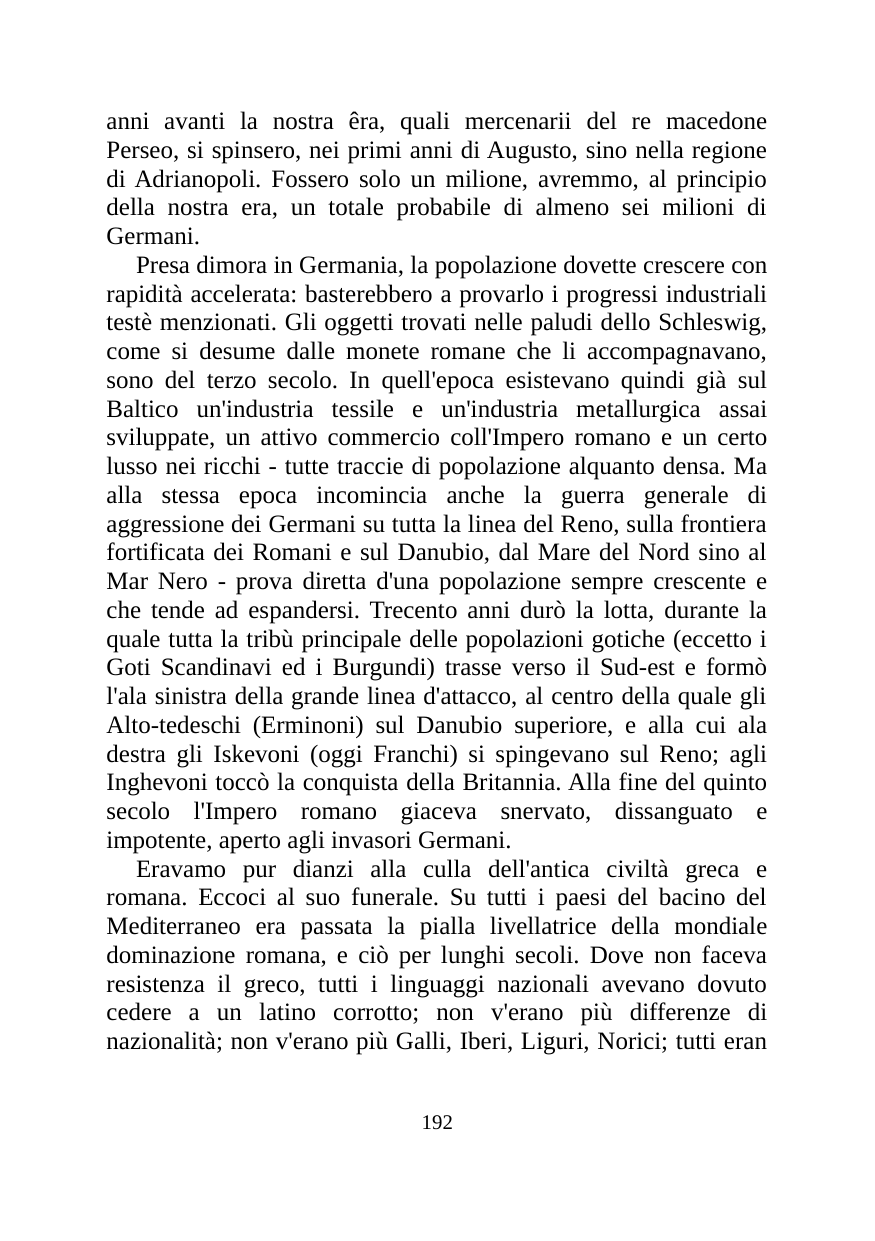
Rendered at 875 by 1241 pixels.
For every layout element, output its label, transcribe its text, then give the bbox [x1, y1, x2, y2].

text Presa dimora in Germania, la popolazione dovette crescere con rapidità accelerata: basterebbero a provarlo i progressi industriali testè menzionati. Gli oggetti trovati nelle paludi dello Schleswig, come si desume dalle monete romane che li accompagnavano, sono del terzo secolo. In quell'epoca esistevano quindi già sul Baltico un'industria tessile e un'industria metallurgica assai sviluppate, un attivo commercio coll'Impero romano e un certo lusso nei ricchi - tutte traccie di popolazione alquanto densa. Ma alla stessa epoca incomincia anche la guerra generale di aggressione dei Germani su tutta la linea del Reno, sulla frontiera fortificata dei Romani e sul Danubio, dal Mare del Nord sino al Mar Nero - prova diretta d'una popolazione sempre crescente e che tende ad espandersi. Trecento anni durò la lotta, durante la quale tutta la tribù principale delle popolazioni gotiche (eccetto i Goti Scandinavi ed i Burgundi) trasse verso il Sud-est e formò l'ala sinistra della grande linea d'attacco, al centro della quale gli Alto-tedeschi (Erminoni) sul Danubio superiore, e alla cui ala destra gli Iskevoni (oggi Franchi) si spingevano sul Reno; agli Inghevoni toccò la conquista della Britannia. Alla fine del quinto secolo l'Impero romano giaceva snervato, dissanguato e impotente, aperto agli invasori Germani. [106, 250, 768, 854]
text anni avanti la nostra êra, quali mercenarii del re macedone Perseo, si spinsero, nei primi anni di Augusto, sino nella regione di Adrianopoli. Fossero solo un milione, avremmo, al principio della nostra era, un totale probabile di almeno sei milioni di Germani. [106, 106, 768, 250]
text Eravamo pur dianzi alla culla dell'antica civiltà greca e romana. Eccoci al suo funerale. Su tutti i paesi del bacino del Mediterraneo era passata la pialla livellatrice della mondiale dominazione romana, e ciò per lunghi secoli. Dove non faceva resistenza il greco, tutti i linguaggi nazionali avevano dovuto cedere a un latino corrotto; non v'erano più differenze di nazionalità; non v'erano più Galli, Iberi, Liguri, Norici; tutti eran [106, 854, 768, 1055]
